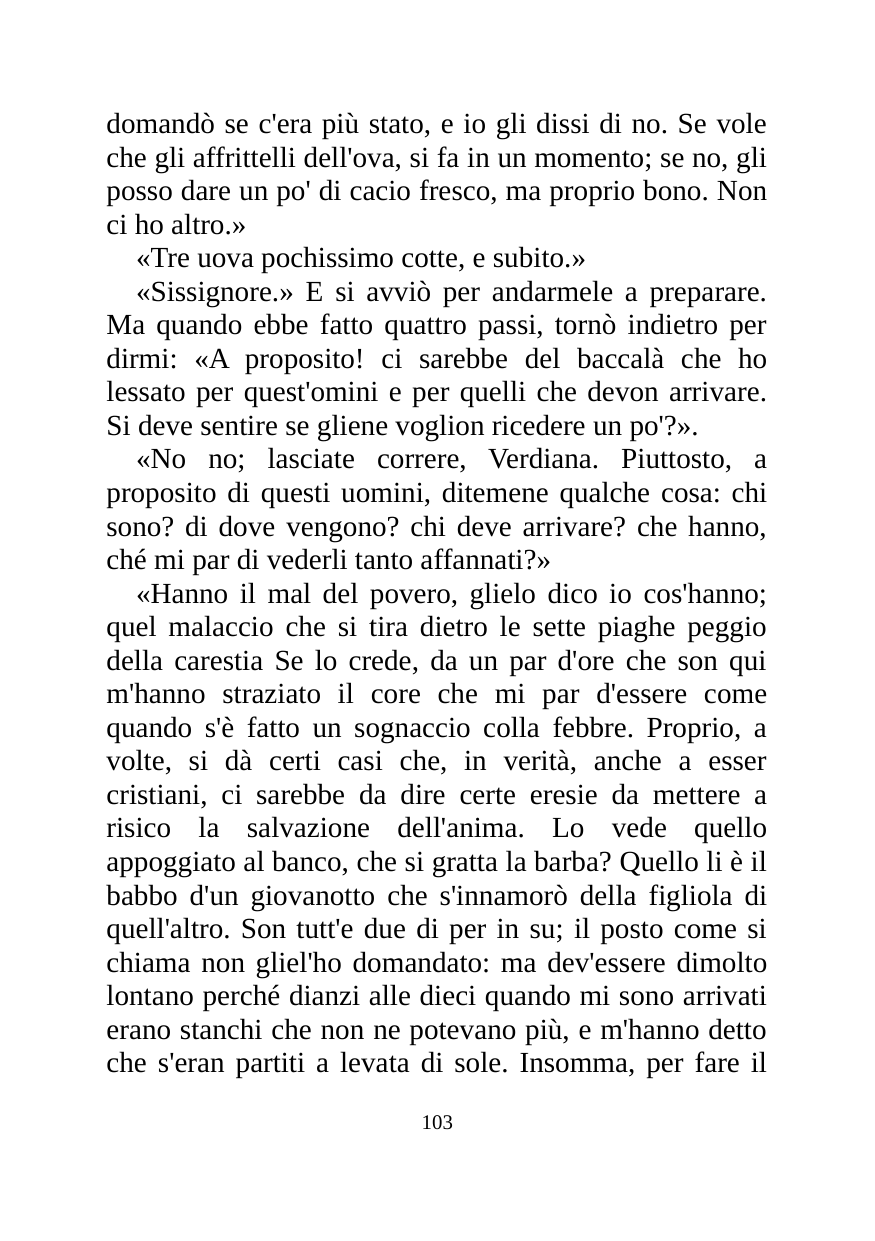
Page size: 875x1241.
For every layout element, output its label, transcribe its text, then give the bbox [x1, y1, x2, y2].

text «Hanno il mal del povero, glielo dico io cos'hanno; quel malaccio che si tira dietro le sette piaghe peggio della carestia Se lo crede, da un par d'ore che son qui m'hanno straziato il core che mi par d'essere come quando s'è fatto un sognaccio colla febbre. Proprio, a volte, si dà certi casi che, in verità, anche a esser cristiani, ci sarebbe da dire certe eresie da mettere a risico la salvazione dell'anima. Lo vede quello appoggiato al banco, che si gratta la barba? Quello li è il babbo d'un giovanotto che s'innamorò della figliola di quell'altro. Son tutt'e due di per in su; il posto come si chiama non gliel'ho domandato: ma dev'essere dimolto lontano perché dianzi alle dieci quando mi sono arrivati erano stanchi che non ne potevano più, e m'hanno detto che s'eran partiti a levata di sole. Insomma, per fare il [106, 576, 768, 1079]
text «Tre uova pochissimo cotte, e subito.» [106, 240, 768, 274]
text «Sissignore.» E si avviò per andarmele a preparare. Ma quando ebbe fatto quattro passi, tornò indietro per dirmi: «A proposito! ci sarebbe del baccalà che ho lessato per quest'omini e per quelli che devon arrivare. Si deve sentire se gliene voglion ricedere un po'?». [106, 274, 768, 442]
text «No no; lasciate correre, Verdiana. Piuttosto, a proposito di questi uomini, ditemene qualche cosa: chi sono? di dove vengono? chi deve arrivare? che hanno, ché mi par di vederli tanto affannati?» [106, 442, 768, 576]
text domandò se c'era più stato, e io gli dissi di no. Se vole che gli affrittelli dell'ova, si fa in un momento; se no, gli posso dare un po' di cacio fresco, ma proprio bono. Non ci ho altro.» [106, 106, 768, 240]
